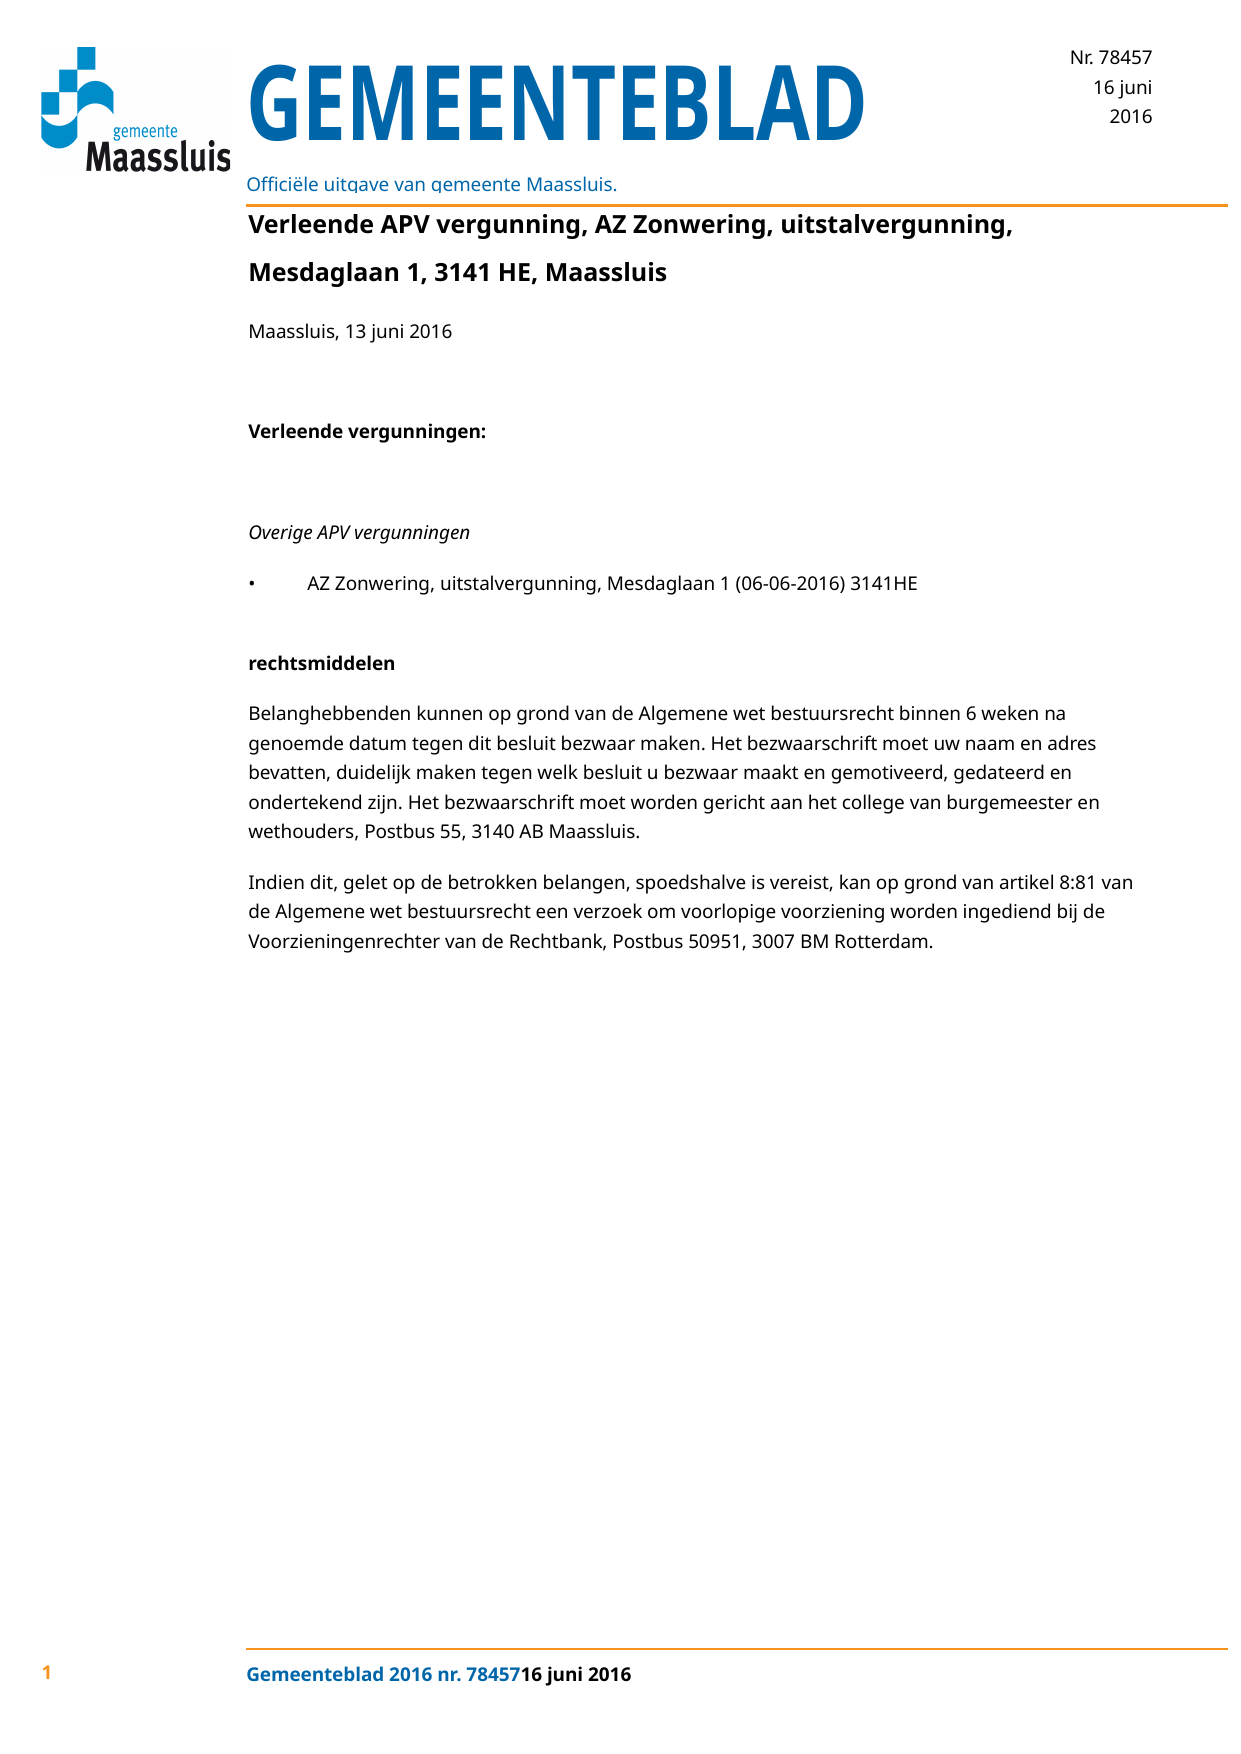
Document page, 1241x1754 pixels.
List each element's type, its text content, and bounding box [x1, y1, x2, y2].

text Verleende APV vergunning, AZ Zonwering, uitstalvergunning, Mesdaglaan 1, 3141 HE, Maassluis [248, 207, 1152, 288]
list AZ Zonwering, uitstalvergunning, Mesdaglaan 1 (06-06-2016) 3141HE [248, 570, 1152, 596]
text rechtsmiddelen [248, 650, 1152, 676]
text Indien dit, gelet op de betrokken belangen, spoedshalve is vereist, kan op grond van artikel 8:81 van de Algemene wet bestuursrecht een verzoek om voorlopige voorziening worden ingediend bij de Voorzieningenrechter van de Rechtbank, Postbus 50951, 3007 BM Rotterdam. [248, 869, 1152, 954]
text Maassluis, 13 juni 2016 [248, 318, 1152, 344]
picture [41, 47, 77, 92]
picture [41, 47, 231, 172]
text Overige APV vergunningen [248, 519, 1152, 545]
text Verleende vergunningen: [248, 419, 1152, 444]
text Belanghebbenden kunnen op grond van de Algemene wet bestuursrecht binnen 6 weken na genoemde datum tegen dit besluit bezwaar maken. Het bezwaarschrift moet uw naam en adres bevatten, duidelijk maken tegen welk besluit u bezwaar maakt en gemotiveerd, gedateerd en ondertekend zijn. Het bezwaarschrift moet worden gericht aan het college van burgemeester en wethouders, Postbus 55, 3140 AB Maassluis. [248, 700, 1152, 844]
